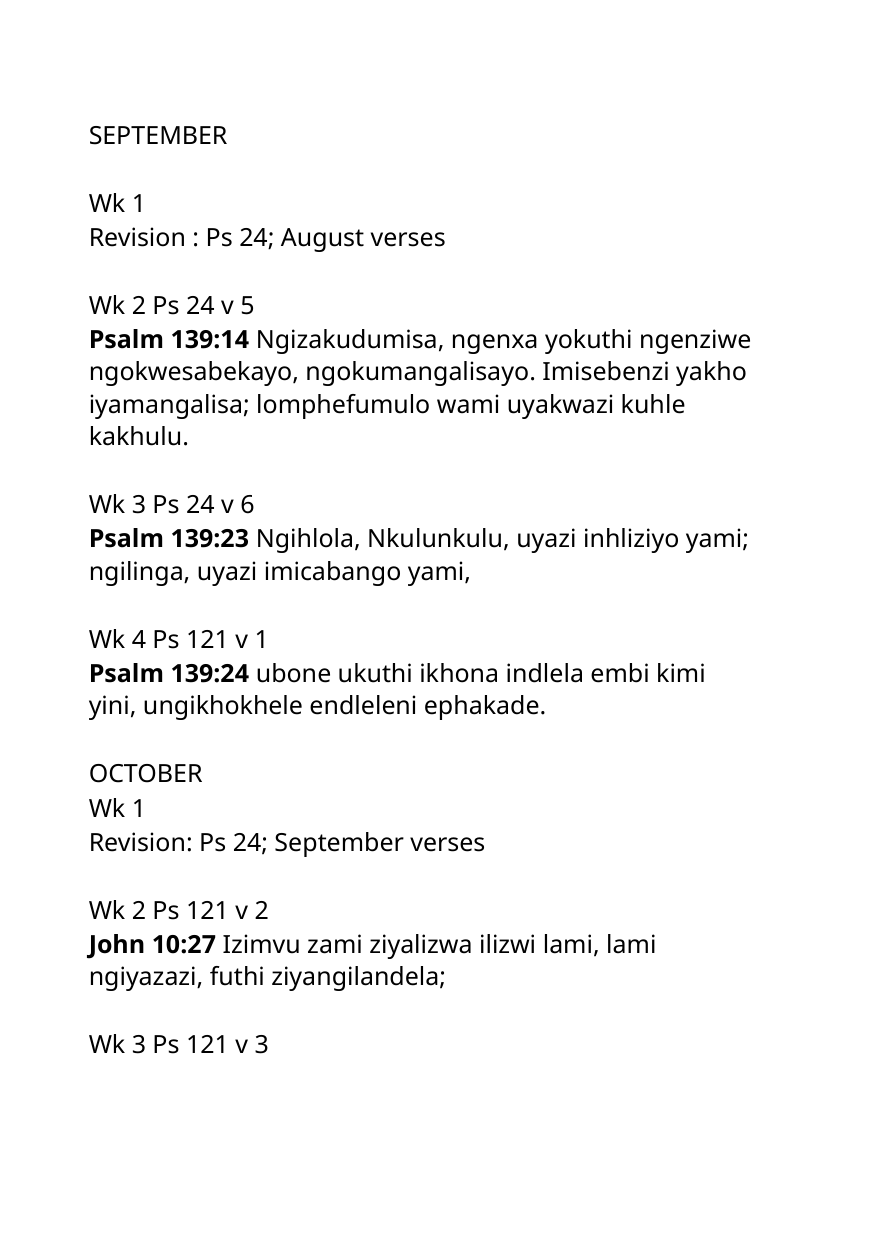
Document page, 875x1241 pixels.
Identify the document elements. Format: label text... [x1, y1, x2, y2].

text Wk 4 Ps 121 v 1 [88, 622, 756, 656]
text John 10:27 Izimvu zami ziyalizwa ilizwi lami, lami ngiyazazi, futhi ziyangilandela; [88, 926, 756, 993]
text Wk 2 Ps 24 v 5 [88, 288, 756, 322]
text Revision : Ps 24; August verses [88, 219, 756, 253]
text Wk 3 Ps 24 v 6 [88, 487, 756, 521]
text Wk 1 [88, 790, 756, 824]
text Psalm 139:24 ubone ukuthi ikhona indlela embi kimi yini, ungikhokhele endleleni ephakade. [88, 656, 756, 722]
text Psalm 139:23 Ngihlola, Nkulunkulu, uyazi inhliziyo yami; ngilinga, uyazi imicabango yami, [88, 521, 756, 587]
text Wk 2 Ps 121 v 2 [88, 892, 756, 926]
text SEPTEMBER [88, 117, 756, 151]
text Wk 1 [88, 185, 756, 219]
text Revision: Ps 24; September verses [88, 824, 756, 858]
text Wk 3 Ps 121 v 3 [88, 1027, 756, 1061]
text OCTOBER [88, 756, 756, 790]
text Psalm 139:14 Ngizakudumisa, ngenxa yokuthi ngenziwe ngokwesabekayo, ngokumangalisayo. Imisebenzi yakho iyamangalisa; lomphefumulo wami uyakwazi kuhle kakhulu. [88, 322, 756, 453]
